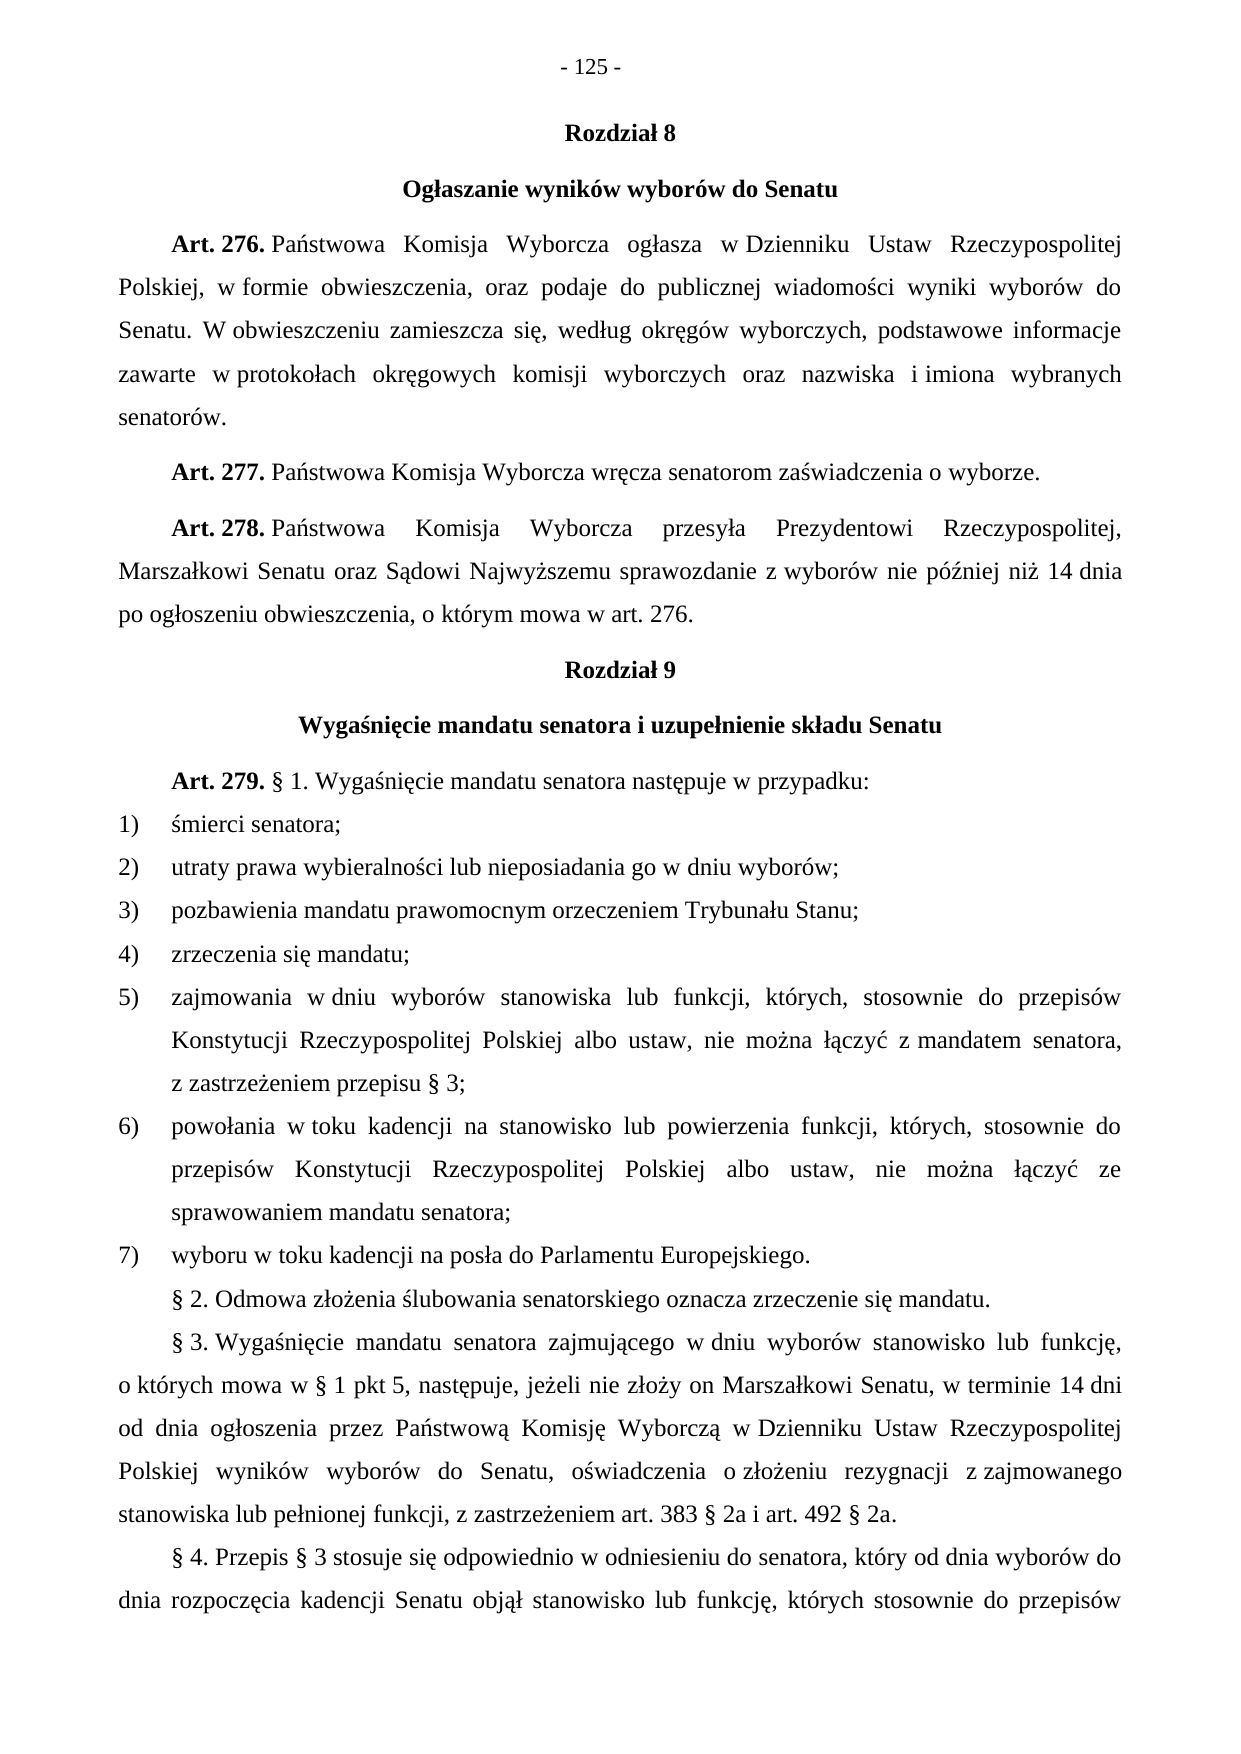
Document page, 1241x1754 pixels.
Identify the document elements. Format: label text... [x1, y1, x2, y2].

text Rozdział 9 [118, 655, 1122, 684]
text 4) zrzeczenia się mandatu; [118, 939, 1122, 967]
text Art. 277. Państwowa Komisja Wyborcza wręcza senatorom zaświadczenia o wyborze. [118, 457, 1122, 486]
text Art. 279. § 1. Wygaśnięcie mandatu senatora następuje w przypadku: [118, 766, 1122, 795]
text 6) powołania w toku kadencji na stanowisko lub powierzenia funkcji, których, stosownie do przepisów Konstytucji Rzeczypospolitej Polskiej albo ustaw, nie można łączyć ze sprawowaniem mandatu senatora; [118, 1111, 1122, 1226]
text 2) utraty prawa wybieralności lub nieposiadania go w dniu wyborów; [118, 852, 1122, 881]
text Wygaśnięcie mandatu senatora i uzupełnienie składu Senatu [118, 711, 1122, 739]
text 7) wyboru w toku kadencji na posła do Parlamentu Europejskiego. [118, 1241, 1122, 1269]
text Ogłaszanie wyników wyborów do Senatu [118, 174, 1122, 202]
text Rozdział 8 [118, 118, 1122, 147]
text 1) śmierci senatora; [118, 809, 1122, 838]
text § 4. Przepis § 3 stosuje się odpowiednio w odniesieniu do senatora, który od dnia wyborów do dnia rozpoczęcia kadencji Senatu objął stanowisko lub funkcję, których stosownie do przepisów [118, 1542, 1122, 1614]
text Art. 278. Państwowa Komisja Wyborcza przesyła Prezydentowi Rzeczypospolitej, Marszałkowi Senatu oraz Sądowi Najwyższemu sprawozdanie z wyborów nie później niż 14 dnia po ogłoszeniu obwieszczenia, o którym mowa w art. 276. [118, 513, 1122, 628]
text Art. 276. Państwowa Komisja Wyborcza ogłasza w Dzienniku Ustaw Rzeczypospolitej Polskiej, w formie obwieszczenia, oraz podaje do publicznej wiadomości wyniki wyborów do Senatu. W obwieszczeniu zamieszcza się, według okręgów wyborczych, podstawowe informacje zawarte w protokołach okręgowych komisji wyborczych oraz nazwiska i imiona wybranych senatorów. [118, 229, 1122, 431]
text 3) pozbawienia mandatu prawomocnym orzeczeniem Trybunału Stanu; [118, 896, 1122, 924]
text 5) zajmowania w dniu wyborów stanowiska lub funkcji, których, stosownie do przepisów Konstytucji Rzeczypospolitej Polskiej albo ustaw, nie można łączyć z mandatem senatora, z zastrzeżeniem przepisu § 3; [118, 982, 1122, 1097]
text § 2. Odmowa złożenia ślubowania senatorskiego oznacza zrzeczenie się mandatu. [118, 1284, 1122, 1312]
text § 3. Wygaśnięcie mandatu senatora zajmującego w dniu wyborów stanowisko lub funkcję, o których mowa w § 1 pkt 5, następuje, jeżeli nie złoży on Marszałkowi Senatu, w terminie 14 dni od dnia ogłoszenia przez Państwową Komisję Wyborczą w Dzienniku Ustaw Rzeczypospolitej Polskiej wyników wyborów do Senatu, oświadczenia o złożeniu rezygnacji z zajmowanego stanowiska lub pełnionej funkcji, z zastrzeżeniem art. 383 § 2a i art. 492 § 2a. [118, 1327, 1122, 1528]
